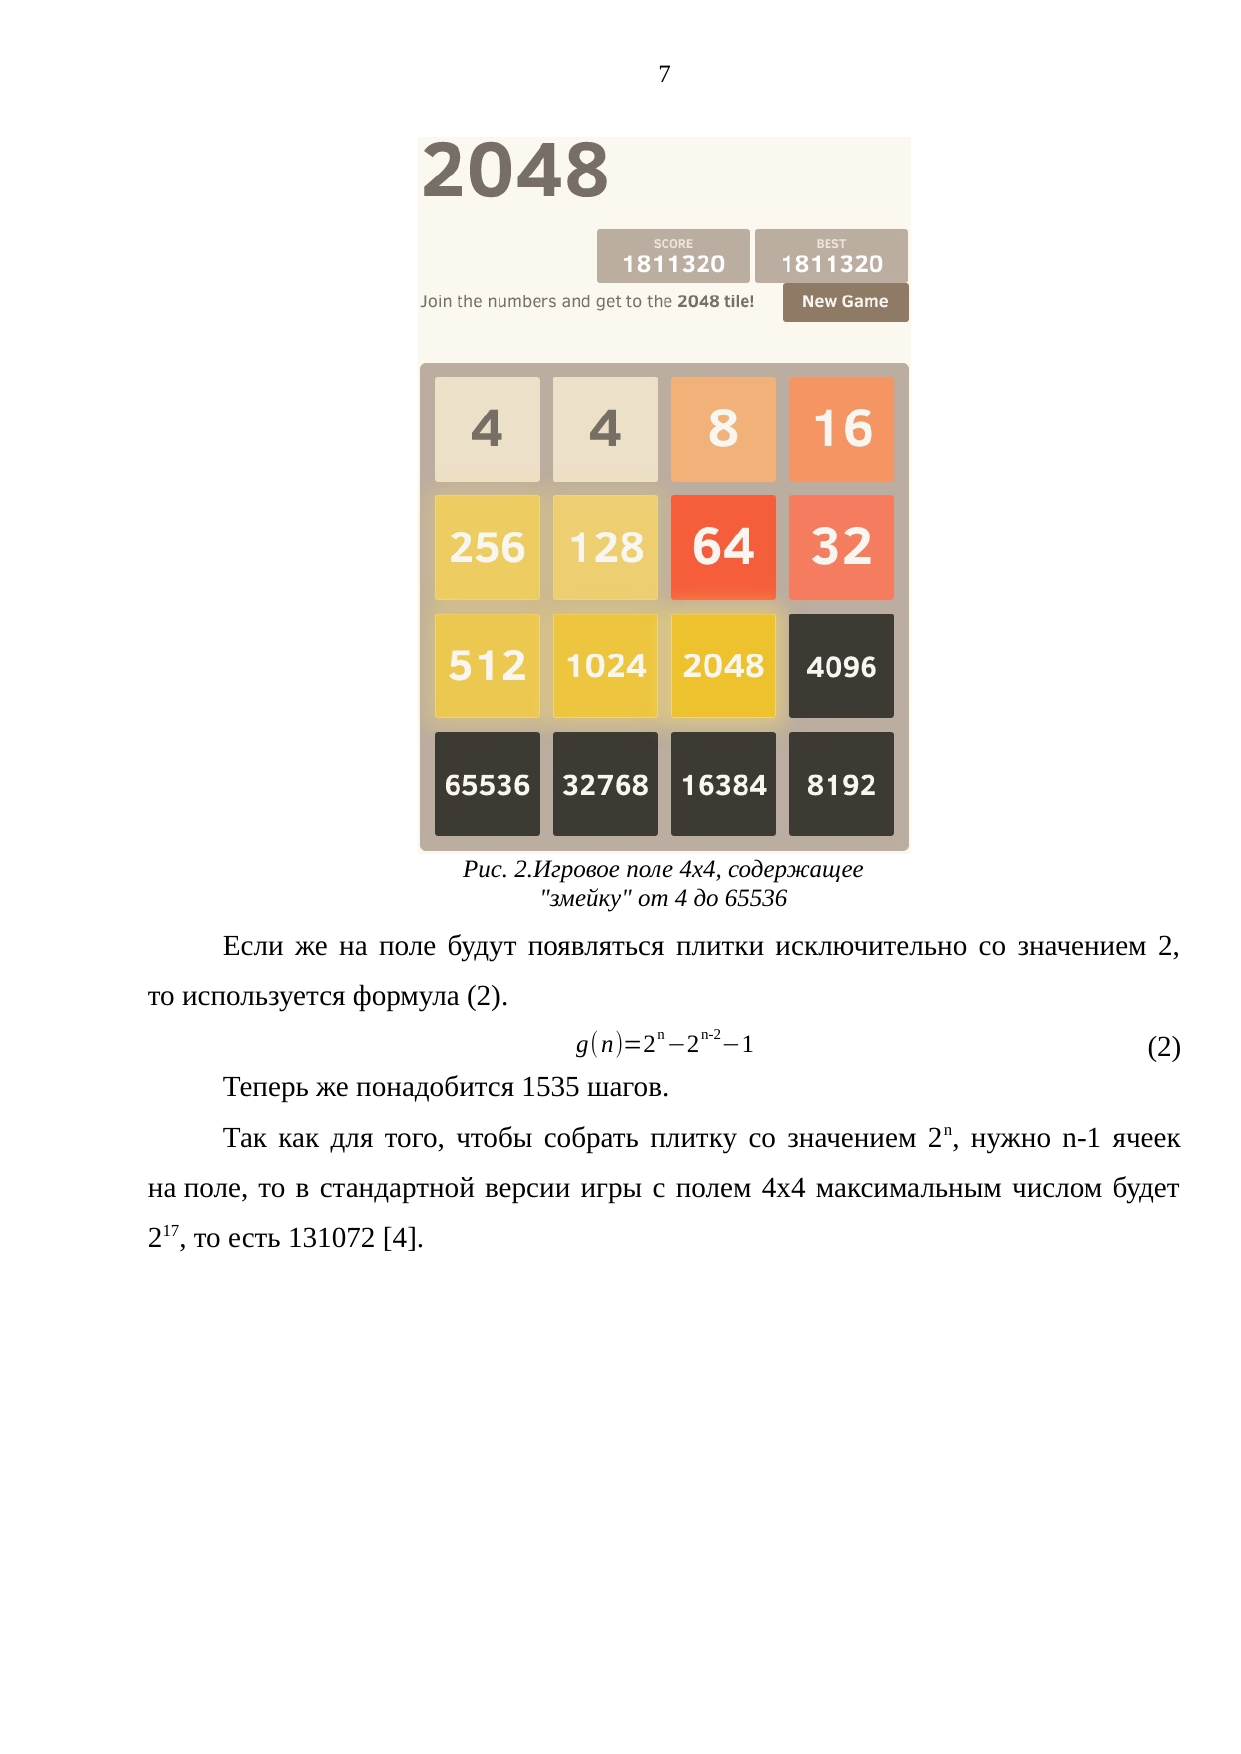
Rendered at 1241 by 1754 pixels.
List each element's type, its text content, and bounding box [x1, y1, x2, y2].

text Рис. 2.Игровое поле 4х4, содержащее "змейку" от 4 до 65536 [417, 854, 911, 911]
table_header [492, 1029, 837, 1069]
table_header [148, 1029, 492, 1069]
table_header (2) [837, 1029, 1181, 1069]
picture [417, 137, 912, 854]
text Так как для того, чтобы собрать плитку со значением 2n, нужно n-1 ячеек на поле, то в стандартной версии игры с полем 4х4 максимальным числом будет 217, то есть 131072 [4]. [148, 1120, 1181, 1254]
text Если же на поле будут появляться плитки исключительно со значением 2, то используется формула (2). [148, 117, 1181, 1012]
text Теперь же понадобится 1535 шагов. [148, 1069, 1181, 1103]
